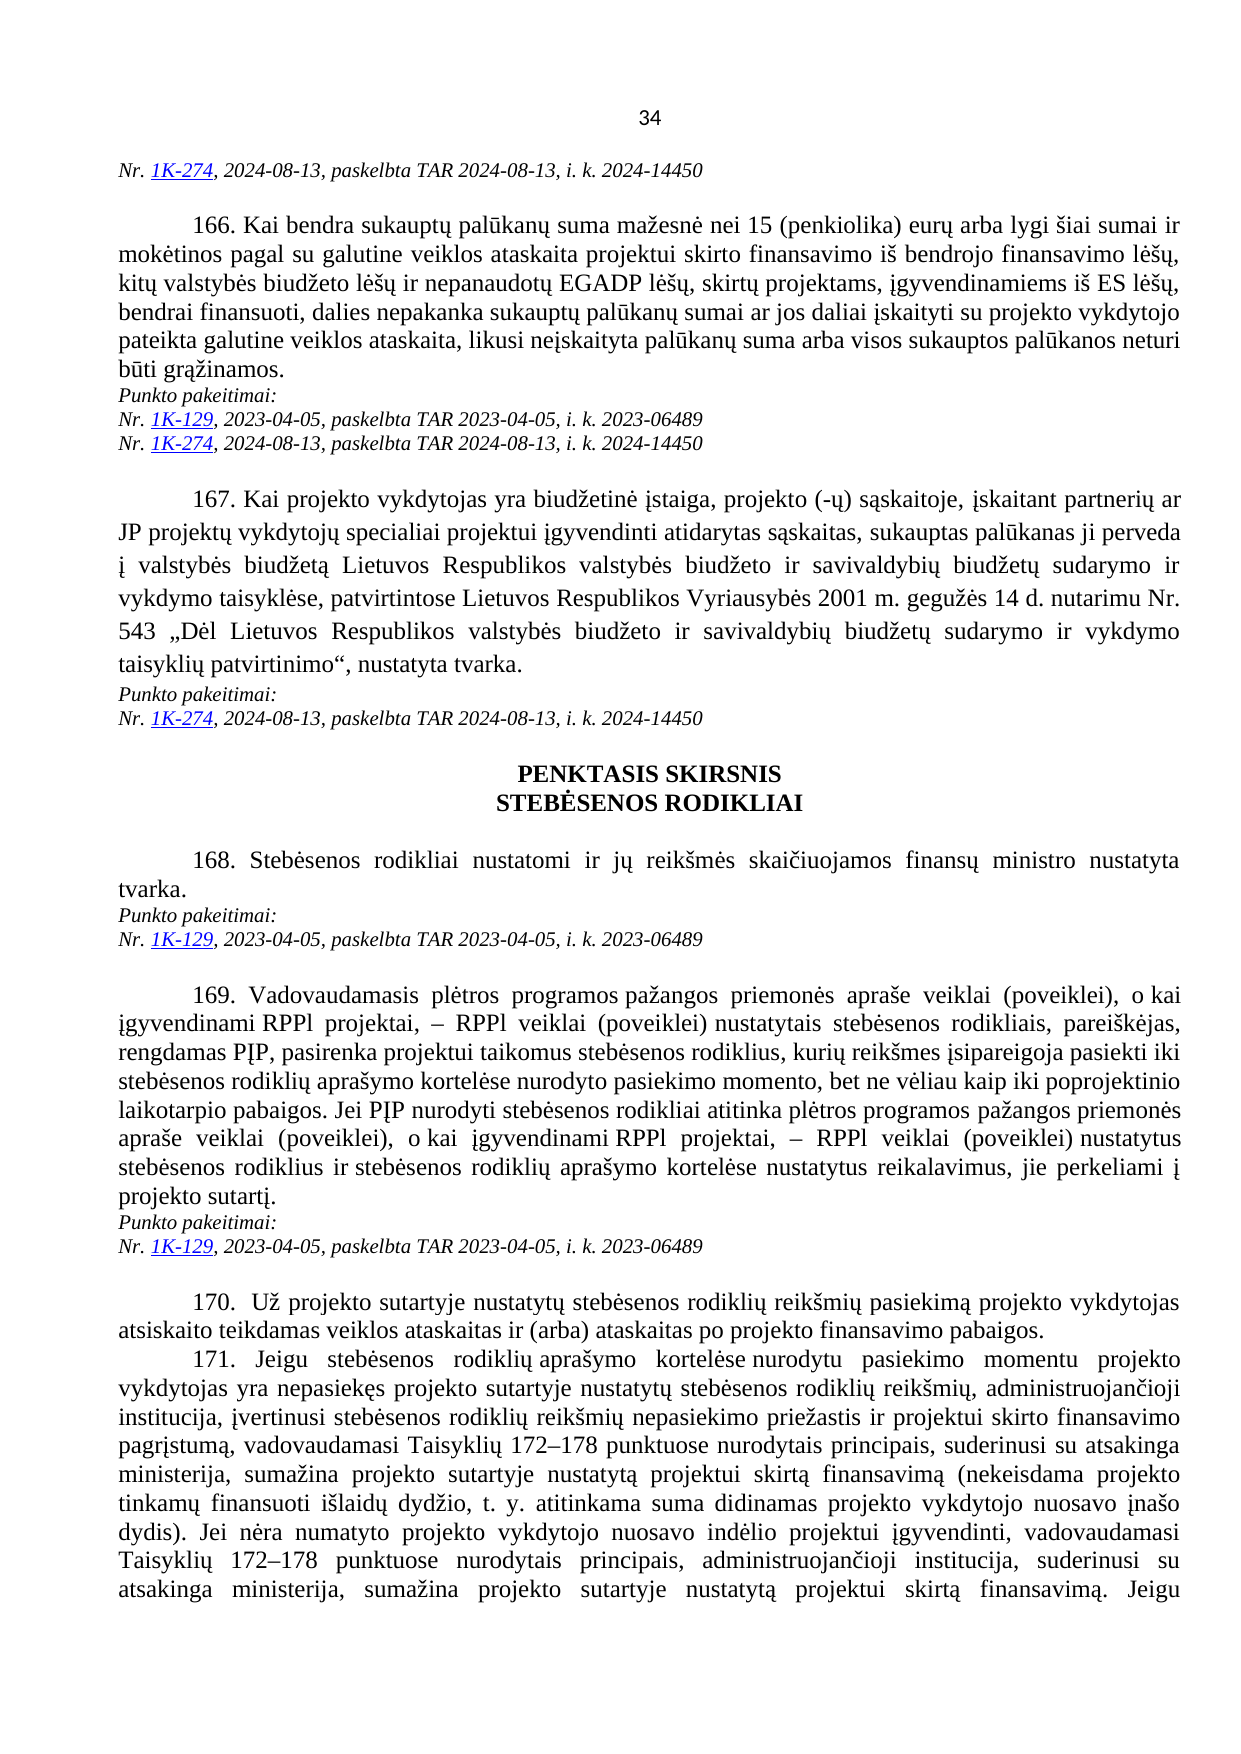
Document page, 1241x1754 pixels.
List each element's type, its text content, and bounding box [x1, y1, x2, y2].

text Nr. 1K-129, 2023-04-05, paskelbta TAR 2023-04-05, i. k. 2023-06489 [118, 407, 1181, 431]
text Nr. 1K-274, 2024-08-13, paskelbta TAR 2024-08-13, i. k. 2024-14450 [118, 158, 1181, 182]
text Nr. 1K-129, 2023-04-05, paskelbta TAR 2023-04-05, i. k. 2023-06489 [118, 927, 1181, 951]
text Nr. 1K-129, 2023-04-05, paskelbta TAR 2023-04-05, i. k. 2023-06489 [118, 1234, 1181, 1258]
text Punkto pakeitimai: [118, 682, 1181, 706]
text Nr. 1K-274, 2024-08-13, paskelbta TAR 2024-08-13, i. k. 2024-14450 [118, 706, 1181, 730]
subtitle STEBĖSENOS RODIKLIAI [118, 788, 1181, 817]
text 171. Jeigu stebėsenos rodiklių aprašymo kortelėse nurodytu pasiekimo momentu projekto vykdytojas yra nepasiekęs projekto sutartyje nustatytų stebėsenos rodiklių reikšmių, administruojančioji institucija, įvertinusi stebėsenos rodiklių reikšmių nepasiekimo priežastis ir projektui skirto finansavimo pagrįstumą, vadovaudamasi Taisyklių 172–178 punktuose nurodytais principais, suderinusi su atsakinga ministerija, sumažina projekto sutartyje nustatytą projektui skirtą finansavimą (nekeisdama projekto tinkamų finansuoti išlaidų dydžio, t. y. atitinkama suma didinamas projekto vykdytojo nuosavo įnašo dydis). Jei nėra numatyto projekto vykdytojo nuosavo indėlio projektui įgyvendinti, vadovaudamasi Taisyklių 172–178 punktuose nurodytais principais, administruojančioji institucija, suderinusi su atsakinga ministerija, sumažina projekto sutartyje nustatytą projektui skirtą finansavimą. Jeigu [118, 1344, 1181, 1603]
text Punkto pakeitimai: [118, 383, 1181, 407]
text 168. Stebėsenos rodikliai nustatomi ir jų reikšmės skaičiuojamos finansų ministro nustatyta tvarka. [118, 845, 1181, 903]
text Punkto pakeitimai: [118, 1210, 1181, 1234]
text 170. Už projekto sutartyje nustatytų stebėsenos rodiklių reikšmių pasiekimą projekto vykdytojas atsiskaito teikdamas veiklos ataskaitas ir (arba) ataskaitas po projekto finansavimo pabaigos. [118, 1287, 1181, 1344]
text 169. Vadovaudamasis plėtros programos pažangos priemonės apraše veiklai (poveiklei), o kai įgyvendinami RPPl projektai, – RPPl veiklai (poveiklei) nustatytais stebėsenos rodikliais, pareiškėjas, rengdamas PĮP, pasirenka projektui taikomus stebėsenos rodiklius, kurių reikšmes įsipareigoja pasiekti iki stebėsenos rodiklių aprašymo kortelėse nurodyto pasiekimo momento, bet ne vėliau kaip iki poprojektinio laikotarpio pabaigos. Jei PĮP nurodyti stebėsenos rodikliai atitinka plėtros programos pažangos priemonės apraše veiklai (poveiklei), o kai įgyvendinami RPPl projektai, – RPPl veiklai (poveiklei) nustatytus stebėsenos rodiklius ir stebėsenos rodiklių aprašymo kortelėse nustatytus reikalavimus, jie perkeliami į projekto sutartį. [118, 980, 1181, 1210]
text 166. Kai bendra sukauptų palūkanų suma mažesnė nei 15 (penkiolika) eurų arba lygi šiai sumai ir mokėtinos pagal su galutine veiklos ataskaita projektui skirto finansavimo iš bendrojo finansavimo lėšų, kitų valstybės biudžeto lėšų ir nepanaudotų EGADP lėšų, skirtų projektams, įgyvendinamiems iš ES lėšų, bendrai finansuoti, dalies nepakanka sukauptų palūkanų sumai ar jos daliai įskaityti su projekto vykdytojo pateikta galutine veiklos ataskaita, likusi neįskaityta palūkanų suma arba visos sukauptos palūkanos neturi būti grąžinamos. [118, 211, 1181, 383]
subtitle PENKTASIS SKIRSNIS [118, 759, 1181, 788]
text Nr. 1K-274, 2024-08-13, paskelbta TAR 2024-08-13, i. k. 2024-14450 [118, 431, 1181, 455]
text Punkto pakeitimai: [118, 903, 1181, 927]
text 167. Kai projekto vykdytojas yra biudžetinė įstaiga, projekto (-ų) sąskaitoje, įskaitant partnerių ar JP projektų vykdytojų specialiai projektui įgyvendinti atidarytas sąskaitas, sukauptas palūkanas ji perveda į valstybės biudžetą Lietuvos Respublikos valstybės biudžeto ir savivaldybių biudžetų sudarymo ir vykdymo taisyklėse, patvirtintose Lietuvos Respublikos Vyriausybės 2001 m. gegužės 14 d. nutarimu Nr. 543 „Dėl Lietuvos Respublikos valstybės biudžeto ir savivaldybių biudžetų sudarymo ir vykdymo taisyklių patvirtinimo“, nustatyta tvarka. [118, 484, 1181, 678]
